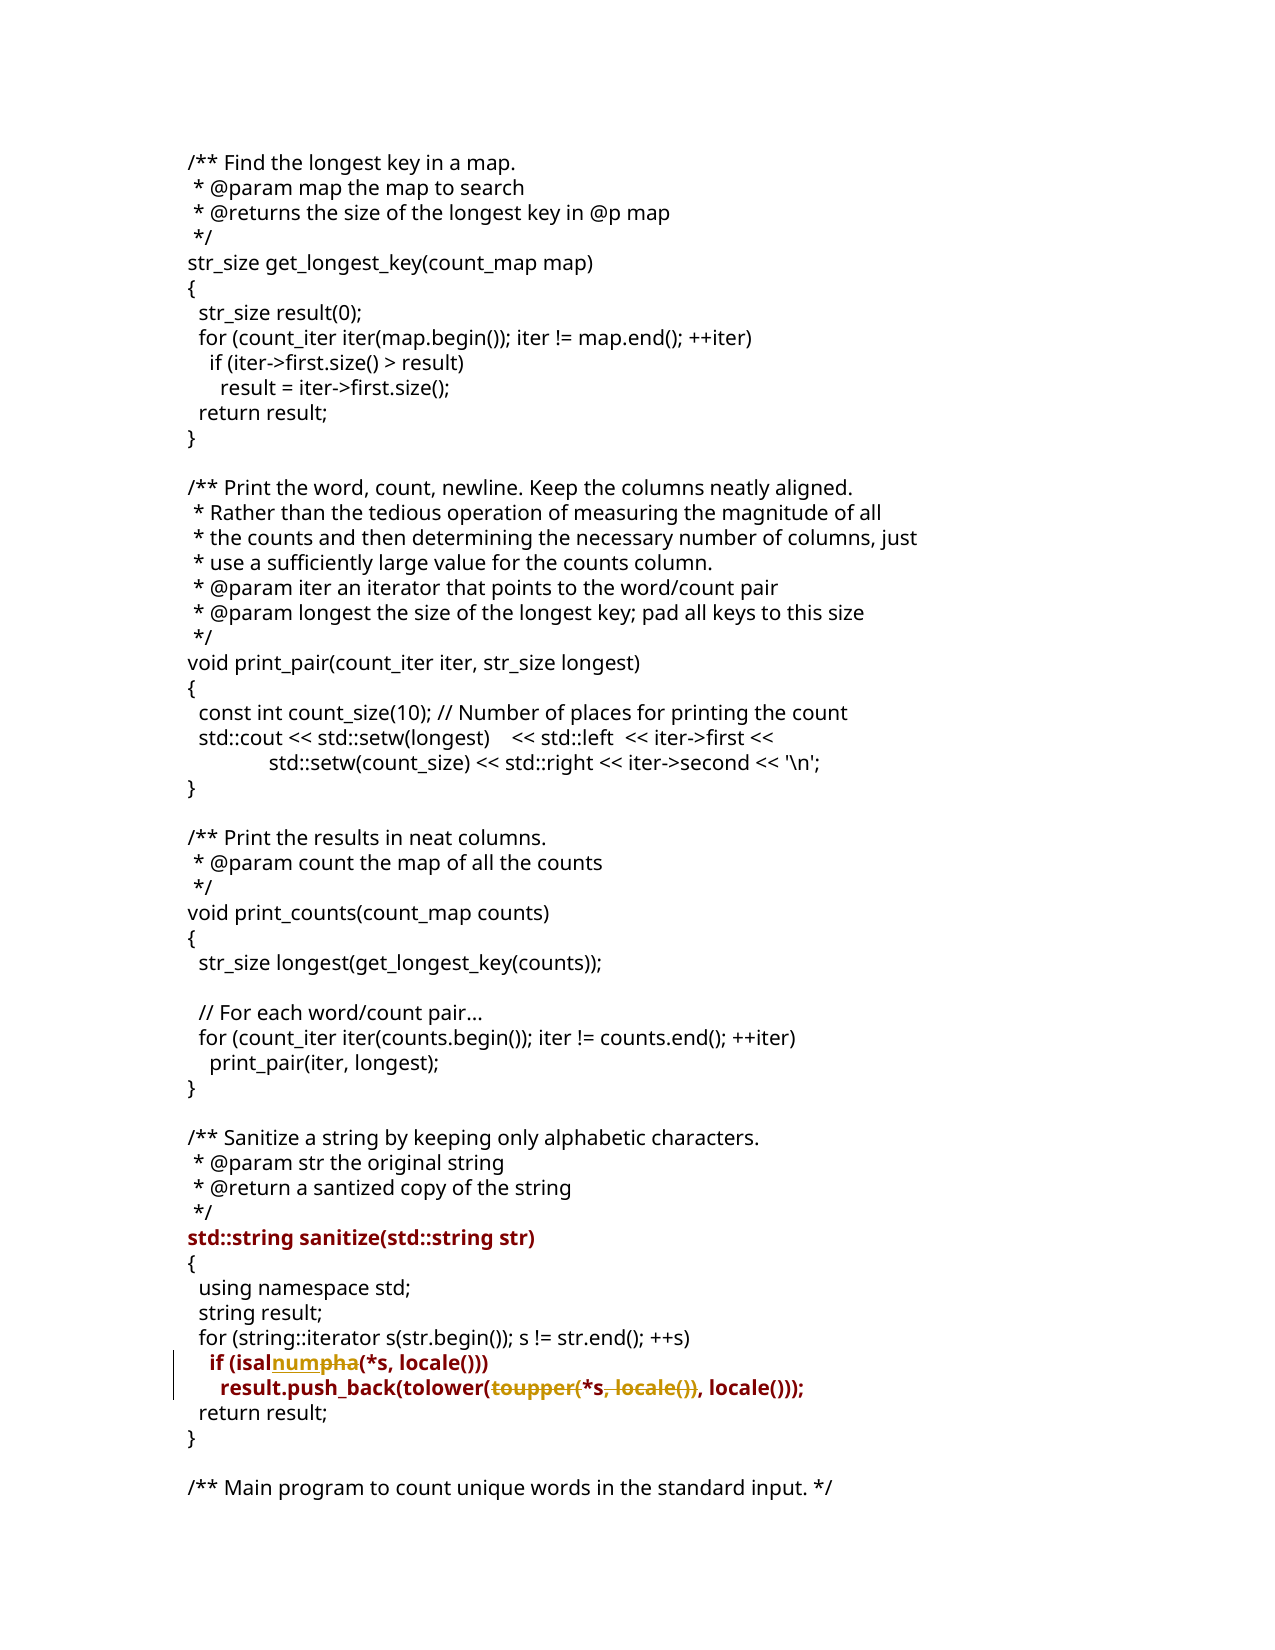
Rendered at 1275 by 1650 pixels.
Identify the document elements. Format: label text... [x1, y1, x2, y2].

text { [187, 675, 1072, 700]
text if (isalnum(*s, locale())) [187, 1350, 1072, 1375]
text * the counts and then determining the necessary number of columns, just [187, 525, 1072, 550]
text */ [187, 625, 1072, 650]
text for (count_iter iter(map.begin()); iter != map.end(); ++iter) [187, 325, 1072, 350]
text const int count_size(10); // Number of places for printing the count [187, 700, 1072, 725]
text print_pair(iter, longest); [187, 1050, 1072, 1075]
text str_size longest(get_longest_key(counts)); [187, 950, 1072, 975]
text * use a sufficiently large value for the counts column. [187, 550, 1072, 575]
text * @param count the map of all the counts [187, 850, 1072, 875]
text std::cout << std::setw(longest) << std::left << iter->first << [187, 725, 1072, 750]
text */ [187, 225, 1072, 250]
text for (count_iter iter(counts.begin()); iter != counts.end(); ++iter) [187, 1025, 1072, 1050]
text /** Print the results in neat columns. [187, 825, 1072, 850]
text return result; [187, 400, 1072, 425]
text void print_pair(count_iter iter, str_size longest) [187, 650, 1072, 675]
text str_size get_longest_key(count_map map) [187, 250, 1072, 275]
text { [187, 925, 1072, 950]
text std::string sanitize(std::string str) [187, 1225, 1072, 1250]
text /** Print the word, count, newline. Keep the columns neatly aligned. [187, 475, 1072, 500]
text string result; [187, 1300, 1072, 1325]
text using namespace std; [187, 1275, 1072, 1300]
text /** Main program to count unique words in the standard input. */ [187, 1475, 1072, 1500]
text * Rather than the tedious operation of measuring the magnitude of all [187, 500, 1072, 525]
text } [187, 1075, 1072, 1100]
text result.push_back(tolower(*s, locale())); [187, 1375, 1072, 1400]
text */ [187, 1200, 1072, 1225]
text void print_counts(count_map counts) [187, 900, 1072, 925]
text * @param longest the size of the longest key; pad all keys to this size [187, 600, 1072, 625]
text return result; [187, 1400, 1072, 1425]
text * @return a santized copy of the string [187, 1175, 1072, 1200]
text } [187, 1425, 1072, 1450]
text { [187, 1250, 1072, 1275]
text * @param iter an iterator that points to the word/count pair [187, 575, 1072, 600]
text */ [187, 875, 1072, 900]
text * @param str the original string [187, 1150, 1072, 1175]
text /** Sanitize a string by keeping only alphabetic characters. [187, 1125, 1072, 1150]
text if (iter->first.size() > result) [187, 350, 1072, 375]
text { [187, 275, 1072, 300]
text } [187, 775, 1072, 800]
text std::setw(count_size) << std::right << iter->second << '\n'; [187, 750, 1072, 775]
text /** Find the longest key in a map. [187, 150, 1072, 175]
text str_size result(0); [187, 300, 1072, 325]
text result = iter->first.size(); [187, 375, 1072, 400]
text * @param map the map to search [187, 175, 1072, 200]
text } [187, 425, 1072, 450]
text * @returns the size of the longest key in @p map [187, 200, 1072, 225]
text for (string::iterator s(str.begin()); s != str.end(); ++s) [187, 1325, 1072, 1350]
text // For each word/count pair... [187, 1000, 1072, 1025]
